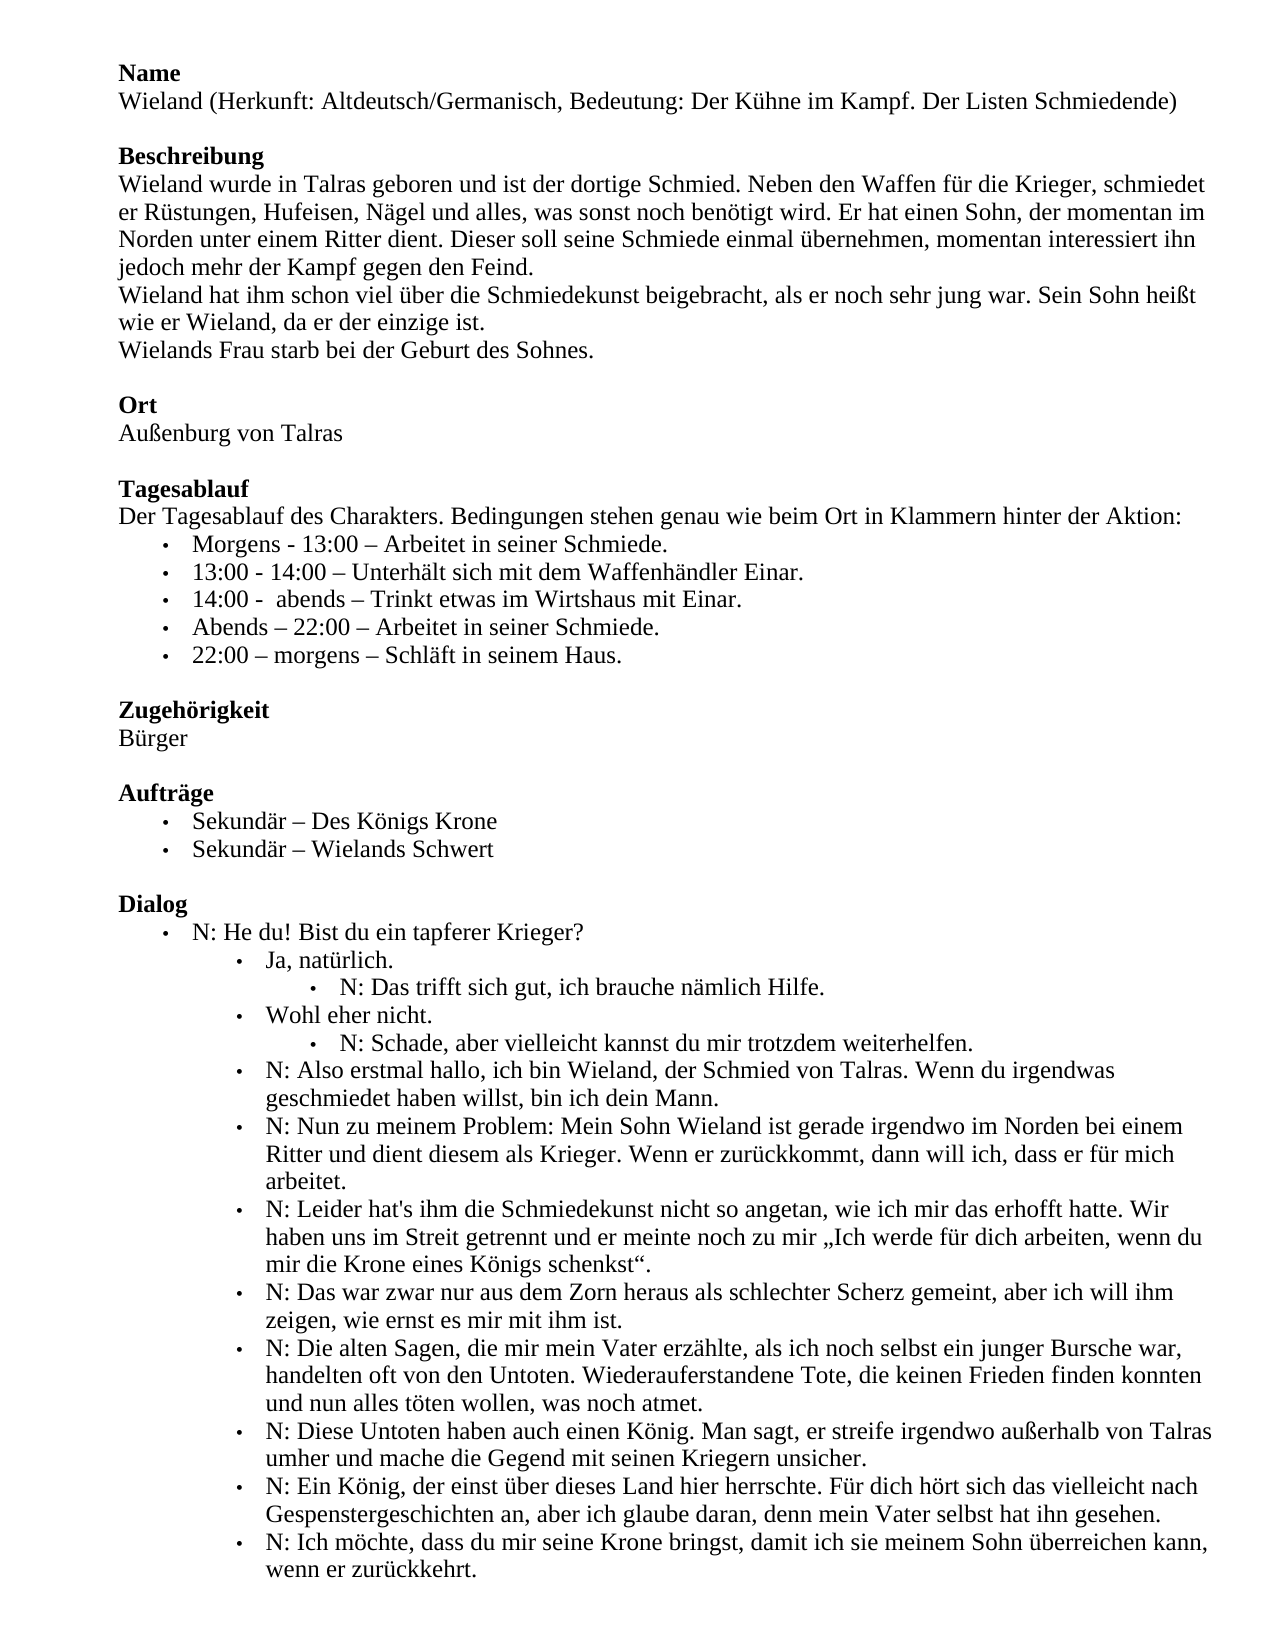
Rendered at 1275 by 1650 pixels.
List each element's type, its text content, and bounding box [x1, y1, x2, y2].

list 13:00 - 14:00 – Unterhält sich mit dem Waffenhändler Einar. [162, 558, 1216, 586]
text Wielands Frau starb bei der Geburt des Sohnes. Ort [118, 336, 1216, 419]
text Dialog [118, 863, 1216, 918]
list N: Leider hat's ihm die Schmiedekunst nicht so angetan, wie ich mir das erhofft hatte. Wir haben uns im Streit getrennt und er meinte noch zu mir „Ich werde für dich arbeiten, wenn du mir die Krone eines Königs schenkst“. [236, 1195, 1216, 1278]
list N: Nun zu meinem Problem: Mein Sohn Wieland ist gerade irgendwo im Norden bei einem Ritter und dient diesem als Krieger. Wenn er zurückkommt, dann will ich, dass er für mich arbeitet. [236, 1112, 1216, 1195]
text Zugehörigkeit [118, 669, 1216, 724]
list 22:00 – morgens – Schläft in seinem Haus. [162, 641, 1216, 669]
list N: Das war zwar nur aus dem Zorn heraus als schlechter Scherz gemeint, aber ich will ihm zeigen, wie ernst es mir mit ihm ist. [236, 1278, 1216, 1334]
list N: Schade, aber vielleicht kannst du mir trotzdem weiterhelfen. [310, 1029, 1216, 1057]
list N: Ein König, der einst über dieses Land hier herrschte. Für dich hört sich das vielleicht nach Gespenstergeschichten an, aber ich glaube daran, denn mein Vater selbst hat ihn gesehen. [236, 1472, 1216, 1528]
list 14:00 - abends – Trinkt etwas im Wirtshaus mit Einar. [162, 586, 1216, 613]
text Tagesablauf Der Tagesablauf des Charakters. Bedingungen stehen genau wie beim Ort in Klammern hinter der Aktion: [118, 447, 1216, 530]
list N: Das trifft sich gut, ich brauche nämlich Hilfe. [310, 973, 1216, 1001]
text Außenburg von Talras [118, 419, 1216, 447]
list Sekundär – Des Königs Krone [162, 807, 1216, 835]
list Wohl eher nicht. [236, 1001, 1216, 1029]
text Aufträge [118, 752, 1216, 807]
list N: Ich möchte, dass du mir seine Krone bringst, damit ich sie meinem Sohn überreichen kann, wenn er zurückkehrt. [236, 1528, 1216, 1583]
text Bürger [118, 724, 1216, 752]
list Morgens - 13:00 – Arbeitet in seiner Schmiede. [162, 530, 1216, 558]
list N: Also erstmal hallo, ich bin Wieland, der Schmied von Talras. Wenn du irgendwas geschmiedet haben willst, bin ich dein Mann. [236, 1057, 1216, 1112]
list Ja, natürlich. [236, 946, 1216, 973]
text Name [118, 59, 1216, 87]
text Wieland (Herkunft: Altdeutsch/Germanisch, Bedeutung: Der Kühne im Kampf. Der Listen Schmiedende) Beschreibung Wieland wurde in Talras geboren und ist der dortige Schmied. Neben den Waffen für die Krieger, schmiedet er Rüstungen, Hufeisen, Nägel und alles, was sonst noch benötigt wird. Er hat einen Sohn, der momentan im Norden unter einem Ritter dient. Dieser soll seine Schmiede einmal übernehmen, momentan interessiert ihn jedoch mehr der Kampf gegen den Feind. [118, 87, 1216, 281]
list Abends – 22:00 – Arbeitet in seiner Schmiede. [162, 613, 1216, 641]
list N: Diese Untoten haben auch einen König. Man sagt, er streife irgendwo außerhalb von Talras umher und mache die Gegend mit seinen Kriegern unsicher. [236, 1417, 1216, 1472]
list N: He du! Bist du ein tapferer Krieger? [162, 918, 1216, 946]
list N: Die alten Sagen, die mir mein Vater erzählte, als ich noch selbst ein junger Bursche war, handelten oft von den Untoten. Wiederauferstandene Tote, die keinen Frieden finden konnten und nun alles töten wollen, was noch atmet. [236, 1334, 1216, 1417]
list Sekundär – Wielands Schwert [162, 835, 1216, 863]
text Wieland hat ihm schon viel über die Schmiedekunst beigebracht, als er noch sehr jung war. Sein Sohn heißt wie er Wieland, da er der einzige ist. [118, 281, 1216, 336]
